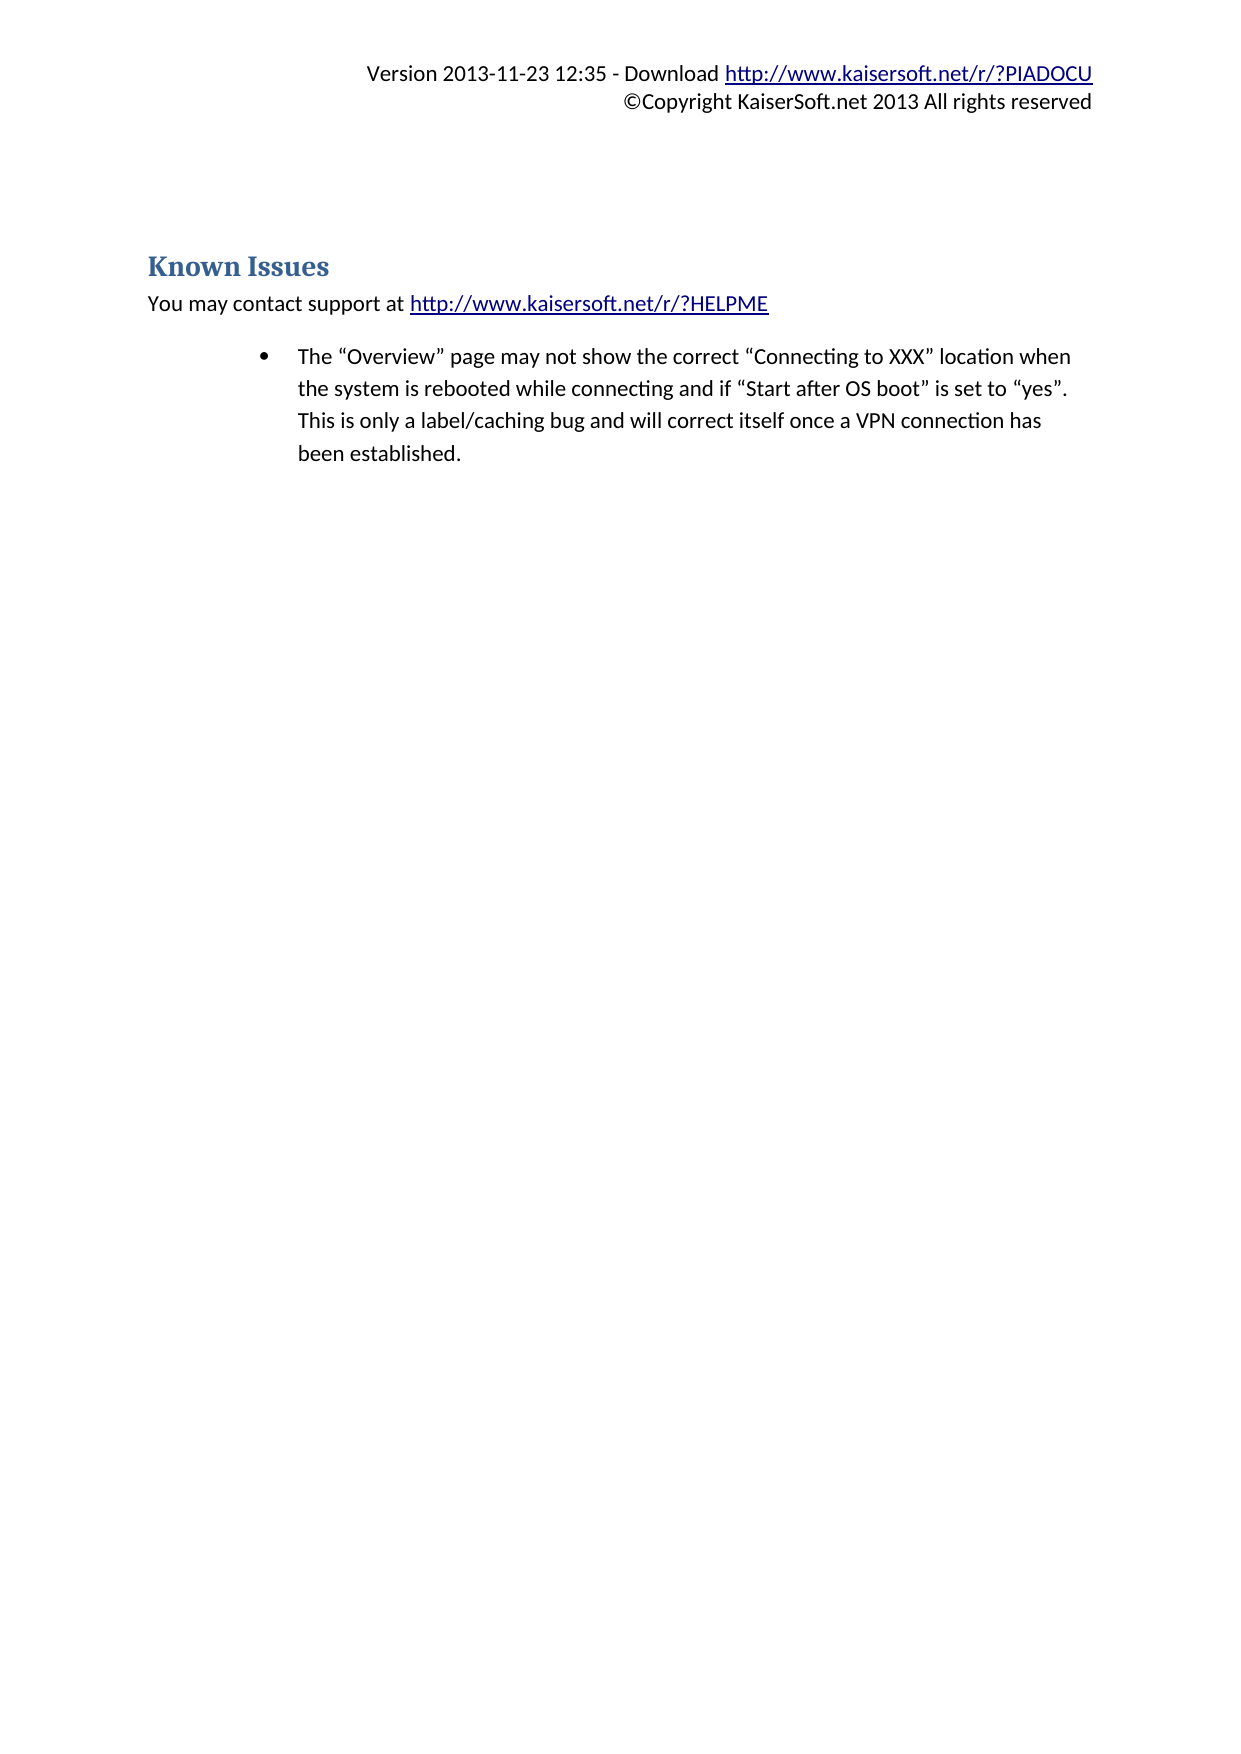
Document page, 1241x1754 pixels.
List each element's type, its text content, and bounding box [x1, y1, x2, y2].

text You may contact support at http://www.kaisersoft.net/r/?HELPME [148, 289, 1093, 317]
subtitle Known Issues [148, 251, 1093, 284]
list The “Overview” page may not show the correct “Connecting to XXX” location when the system is rebooted while connecting and if “Start after OS boot” is set to “yes”. This is only a label/caching bug and will correct itself once a VPN connection has been established. [260, 342, 1093, 467]
